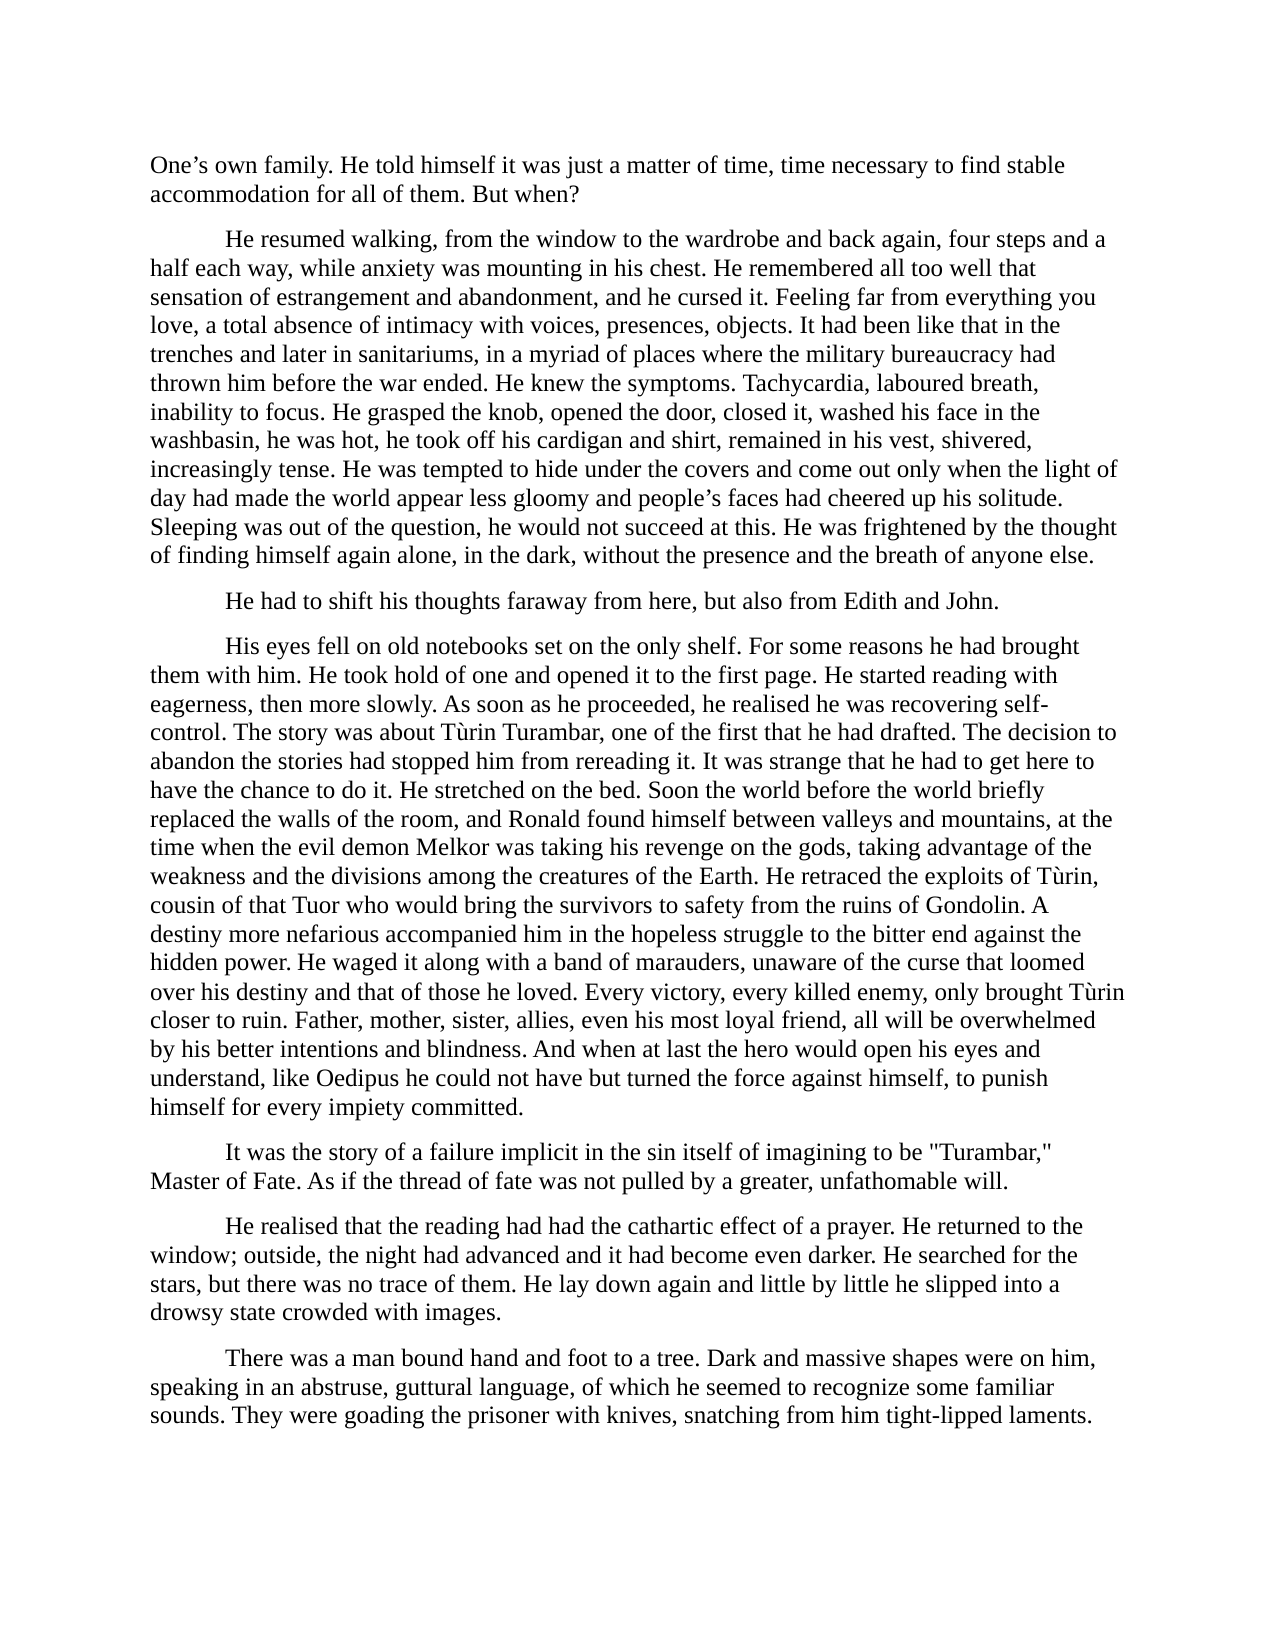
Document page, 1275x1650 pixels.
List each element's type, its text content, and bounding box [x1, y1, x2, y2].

text It was the story of a failure implicit in the sin itself of imagining to be "Turambar," Master of Fate. As if the thread of fate was not pulled by a greater, unfathomable will. [150, 1137, 1125, 1194]
text He resumed walking, from the window to the wardrobe and back again, four steps and a half each way, while anxiety was mounting in his chest. He remembered all too well that sensation of estrangement and abandonment, and he cursed it. Feeling far from everything you love, a total absence of intimacy with voices, presences, objects. It had been like that in the trenches and later in sanitariums, in a myriad of places where the military bureaucracy had thrown him before the war ended. He knew the symptoms. Tachycardia, laboured breath, inability to focus. He grasped the knob, opened the door, closed it, washed his face in the washbasin, he was hot, he took off his cardigan and shirt, remained in his vest, shivered, increasingly tense. He was tempted to hide under the covers and come out only when the light of day had made the world appear less gloomy and people’s faces had cheered up his solitude. Sleeping was out of the question, he would not succeed at this. He was frightened by the thought of finding himself again alone, in the dark, without the presence and the breath of anyone else. [150, 224, 1125, 569]
text One’s own family. He told himself it was just a matter of time, time necessary to find stable accommodation for all of them. But when? [150, 150, 1125, 207]
text He had to shift his thoughts faraway from here, but also from Edith and John. [150, 586, 1125, 614]
text He realised that the reading had had the cathartic effect of a prayer. He returned to the window; outside, the night had advanced and it had become even darker. He searched for the stars, but there was no trace of them. He lay down again and little by little he slipped into a drowsy state crowded with images. [150, 1211, 1125, 1326]
text His eyes fell on old notebooks set on the only shelf. For some reasons he had brought them with him. He took hold of one and opened it to the first page. He started reading with eagerness, then more slowly. As soon as he proceeded, he realised he was recovering self-control. The story was about Tùrin Turambar, one of the first that he had drafted. The decision to abandon the stories had stopped him from rereading it. It was strange that he had to get here to have the chance to do it. He stretched on the bed. Soon the world before the world briefly replaced the walls of the room, and Ronald found himself between valleys and mountains, at the time when the evil demon Melkor was taking his revenge on the gods, taking advantage of the weakness and the divisions among the creatures of the Earth. He retraced the exploits of Tùrin, cousin of that Tuor who would bring the survivors to safety from the ruins of Gondolin. A destiny more nefarious accompanied him in the hopeless struggle to the bitter end against the hidden power. He waged it along with a band of marauders, unaware of the curse that loomed over his destiny and that of those he loved. Every victory, every killed enemy, only brought Tùrin closer to ruin. Father, mother, sister, allies, even his most loyal friend, all will be overwhelmed by his better intentions and blindness. And when at last the hero would open his eyes and understand, like Oedipus he could not have but turned the force against himself, to punish himself for every impiety committed. [150, 631, 1125, 1120]
text There was a man bound hand and foot to a tree. Dark and massive shapes were on him, speaking in an abstruse, guttural language, of which he seemed to recognize some familiar sounds. They were goading the prisoner with knives, snatching from him tight-lipped laments. [150, 1343, 1125, 1429]
